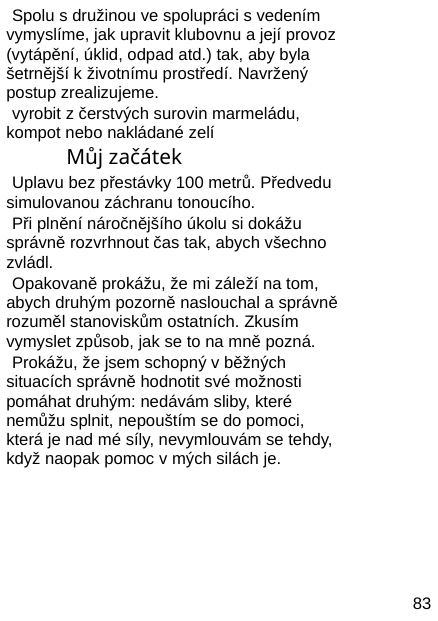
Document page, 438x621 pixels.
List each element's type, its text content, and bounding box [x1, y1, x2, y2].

text Spolu s družinou ve spolupráci s vedením vymyslíme, jak upravit klubovnu a její provoz (vytápění, úklid, odpad atd.) tak, aby byla šetrnější k životnímu prostředí. Navržený postup zrealizujeme. [6, 6, 342, 102]
text Při plnění náročnějšího úkolu si dokážu správně rozvrhnout čas tak, abych všechno zvládl. [6, 214, 342, 272]
text Uplavu bez přestávky 100 metrů. Předvedu simulovanou záchranu tonoucího. [6, 173, 342, 212]
text Prokážu, že jsem schopný v běžných situacích správně hodnotit své možnosti pomáhat druhým: nedávám sliby, které nemůžu splnit, nepouštím se do pomoci, která je nad mé síly, nevymlouvám se tehdy, když naopak pomoc v mých silách je. [6, 353, 342, 468]
text vyrobit z čerstvých surovin marmeládu, kompot nebo nakládané zelí [6, 104, 342, 142]
subtitle Můj začátek [6, 142, 431, 171]
text Opakovaně prokážu, že mi záleží na tom, abych druhým pozorně naslouchal a správně rozuměl stanoviskům ostatních. Zkusím vymyslet způsob, jak se to na mně pozná. [6, 274, 342, 351]
